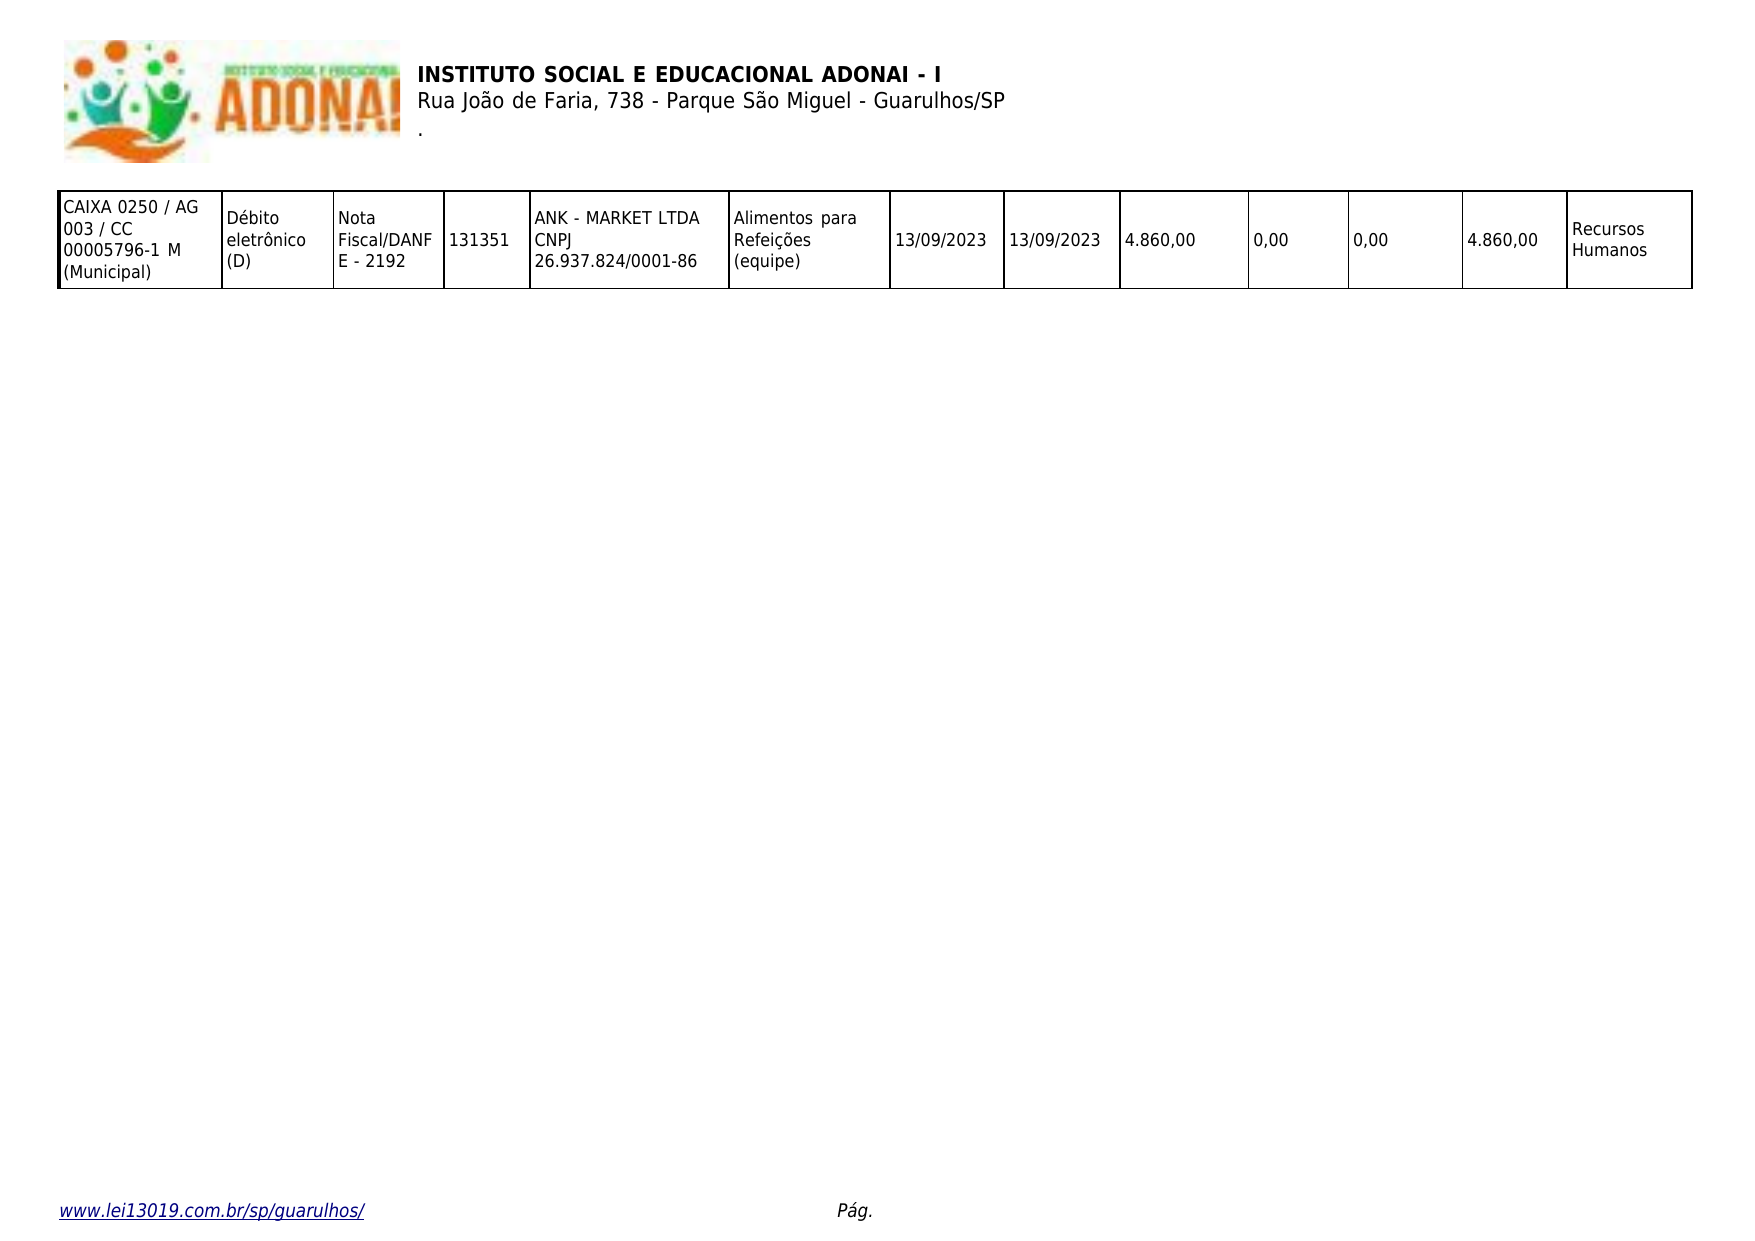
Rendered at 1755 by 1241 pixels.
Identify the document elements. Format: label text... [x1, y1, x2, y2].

table_cell 13/09/2023 [891, 192, 1003, 287]
table_cell 4.860,00 [1463, 192, 1566, 287]
table_cell ANK - MARKET LTDA CNPJ 26.937.824/0001-86 [531, 192, 728, 287]
table_cell CAIXA 0250 / AG 003 / CC 00005796-1 M (Municipal) [61, 192, 221, 287]
table_cell 0,00 [1349, 192, 1462, 287]
table_cell 13/09/2023 [1005, 192, 1119, 287]
table_cell 4.860,00 [1121, 192, 1248, 287]
table_cell 131351 [445, 192, 529, 287]
table_cell 0,00 [1249, 192, 1348, 287]
table_cell Débito eletrônico (D) [223, 192, 333, 287]
table_cell Recursos Humanos [1568, 192, 1691, 287]
table_cell Alimentos para Refeições (equipe) [730, 192, 889, 287]
table_cell Nota Fiscal/DANF E - 2192 [334, 192, 443, 287]
